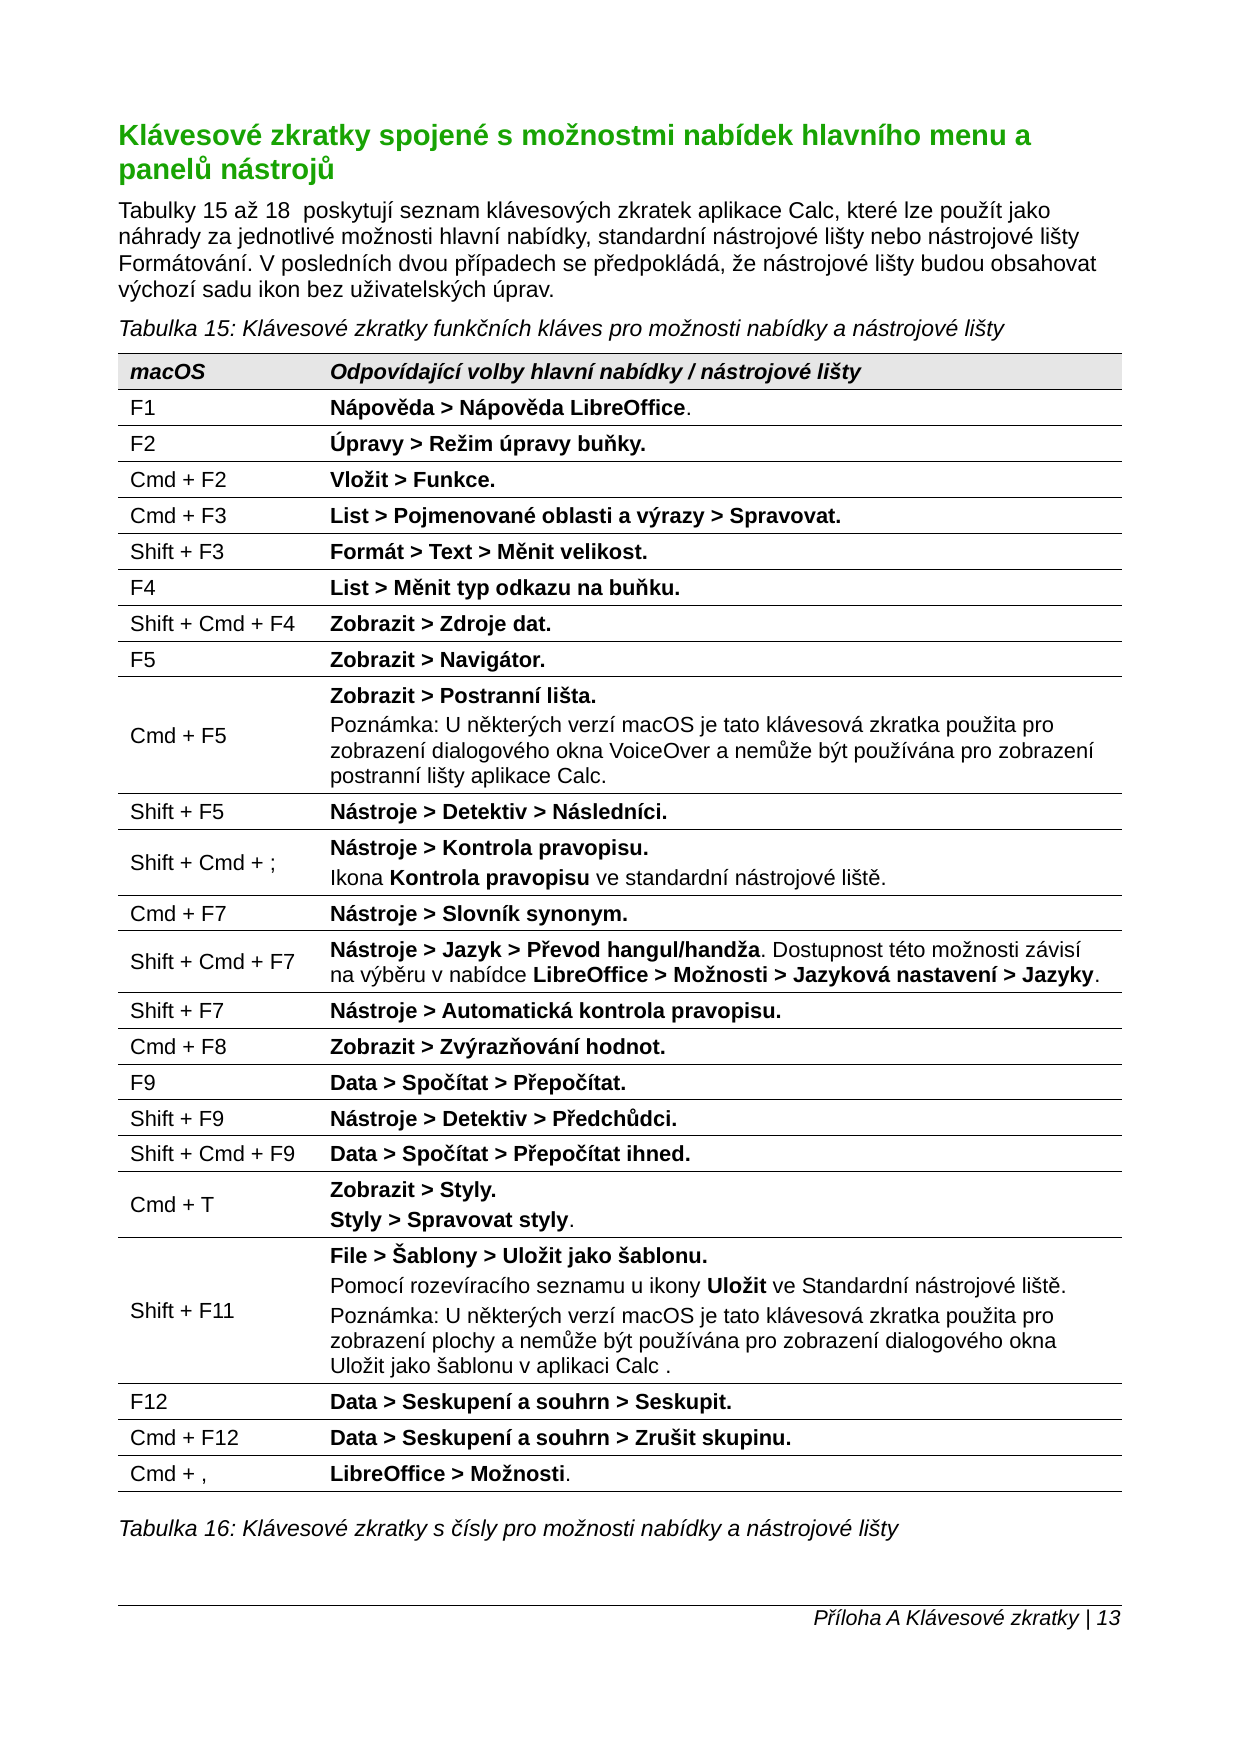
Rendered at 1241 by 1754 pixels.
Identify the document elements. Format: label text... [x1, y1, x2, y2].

subtitle Klávesové zkratky spojené s možnostmi nabídek hlavního menu a panelů nástrojů [118, 118, 1122, 185]
table_cell Nástroje > Detektiv > Následníci. [318, 794, 1122, 829]
table_cell Shift + Cmd + F4 [118, 606, 318, 641]
text Tabulka 16: Klávesové zkratky s čísly pro možnosti nabídky a nástrojové lišty [118, 1515, 1122, 1541]
table_cell List > Měnit typ odkazu na buňku. [318, 570, 1122, 604]
table_cell Shift + Cmd + ; [118, 830, 318, 894]
table_cell Shift + F11 [118, 1238, 318, 1383]
table_cell F1 [118, 390, 318, 425]
table_cell Cmd + , [118, 1456, 318, 1491]
table_cell Vložit > Funkce. [318, 462, 1122, 497]
table_cell Úpravy > Režim úpravy buňky. [318, 426, 1122, 461]
table_header macOS [118, 354, 318, 389]
table_cell Data > Spočítat > Přepočítat. [318, 1065, 1122, 1099]
table_cell Zobrazit > Styly. Styly > Spravovat styly. [318, 1172, 1122, 1237]
text Tabulka 15: Klávesové zkratky funkčních kláves pro možnosti nabídky a nástrojové lišty [118, 315, 1122, 341]
table_cell Zobrazit > Zdroje dat. [318, 606, 1122, 641]
table_cell F12 [118, 1384, 318, 1419]
table_cell Cmd + F8 [118, 1029, 318, 1063]
table_cell Data > Seskupení a souhrn > Zrušit skupinu. [318, 1420, 1122, 1455]
table_cell Nástroje > Jazyk > Převod hangul/handža. Dostupnost této možnosti závisí na výběru v nabídce LibreOffice > Možnosti > Jazyková nastavení > Jazyky. [318, 931, 1122, 992]
table_cell Cmd + T [118, 1172, 318, 1237]
text Tabulky 15 až 18 poskytují seznam klávesových zkratek aplikace Calc, které lze použít jako náhrady za jednotlivé možnosti hlavní nabídky, standardní nástrojové lišty nebo nástrojové lišty Formátování. V posledních dvou případech se předpokládá, že nástrojové lišty budou obsahovat výchozí sadu ikon bez uživatelských úprav. [118, 197, 1122, 302]
table_cell Shift + F7 [118, 993, 318, 1027]
table_cell Nástroje > Automatická kontrola pravopisu. [318, 993, 1122, 1027]
table_cell Zobrazit > Navigátor. [318, 642, 1122, 676]
table_cell Zobrazit > Zvýrazňování hodnot. [318, 1029, 1122, 1063]
table_cell Nástroje > Detektiv > Předchůdci. [318, 1100, 1122, 1135]
table_cell Data > Seskupení a souhrn > Seskupit. [318, 1384, 1122, 1419]
table_cell Shift + F9 [118, 1100, 318, 1135]
table_cell Data > Spočítat > Přepočítat ihned. [318, 1136, 1122, 1171]
table_cell Cmd + F7 [118, 896, 318, 930]
table_cell Cmd + F12 [118, 1420, 318, 1455]
table_cell Shift + F3 [118, 534, 318, 569]
table_cell Nástroje > Slovník synonym. [318, 896, 1122, 930]
table_cell List > Pojmenované oblasti a výrazy > Spravovat. [318, 498, 1122, 533]
table_cell Cmd + F2 [118, 462, 318, 497]
table_cell LibreOffice > Možnosti. [318, 1456, 1122, 1491]
table_cell Shift + F5 [118, 794, 318, 829]
table_cell Zobrazit > Postranní lišta. Poznámka: U některých verzí macOS je tato klávesová zkratka použita pro zobrazení dialogového okna VoiceOver a nemůže být používána pro zobrazení postranní lišty aplikace Calc. [318, 677, 1122, 793]
table_cell F2 [118, 426, 318, 461]
table_cell Cmd + F3 [118, 498, 318, 533]
table_cell Shift + Cmd + F9 [118, 1136, 318, 1171]
table_cell F4 [118, 570, 318, 604]
table_cell Nástroje > Kontrola pravopisu. Ikona Kontrola pravopisu ve standardní nástrojové liště. [318, 830, 1122, 894]
table_cell Shift + Cmd + F7 [118, 931, 318, 992]
table_cell Cmd + F5 [118, 677, 318, 793]
table_cell File > Šablony > Uložit jako šablonu. Pomocí rozevíracího seznamu u ikony Uložit ve Standardní nástrojové liště. Poznámka: U některých verzí macOS je tato klávesová zkratka použita pro zobrazení plochy a nemůže být používána pro zobrazení dialogového okna Uložit jako šablonu v aplikaci Calc . [318, 1238, 1122, 1383]
table_cell Nápověda > Nápověda LibreOffice. [318, 390, 1122, 425]
table_cell F5 [118, 642, 318, 676]
table_header Odpovídající volby hlavní nabídky / nástrojové lišty [318, 354, 1122, 389]
table_cell Formát > Text > Měnit velikost. [318, 534, 1122, 569]
table_cell F9 [118, 1065, 318, 1099]
